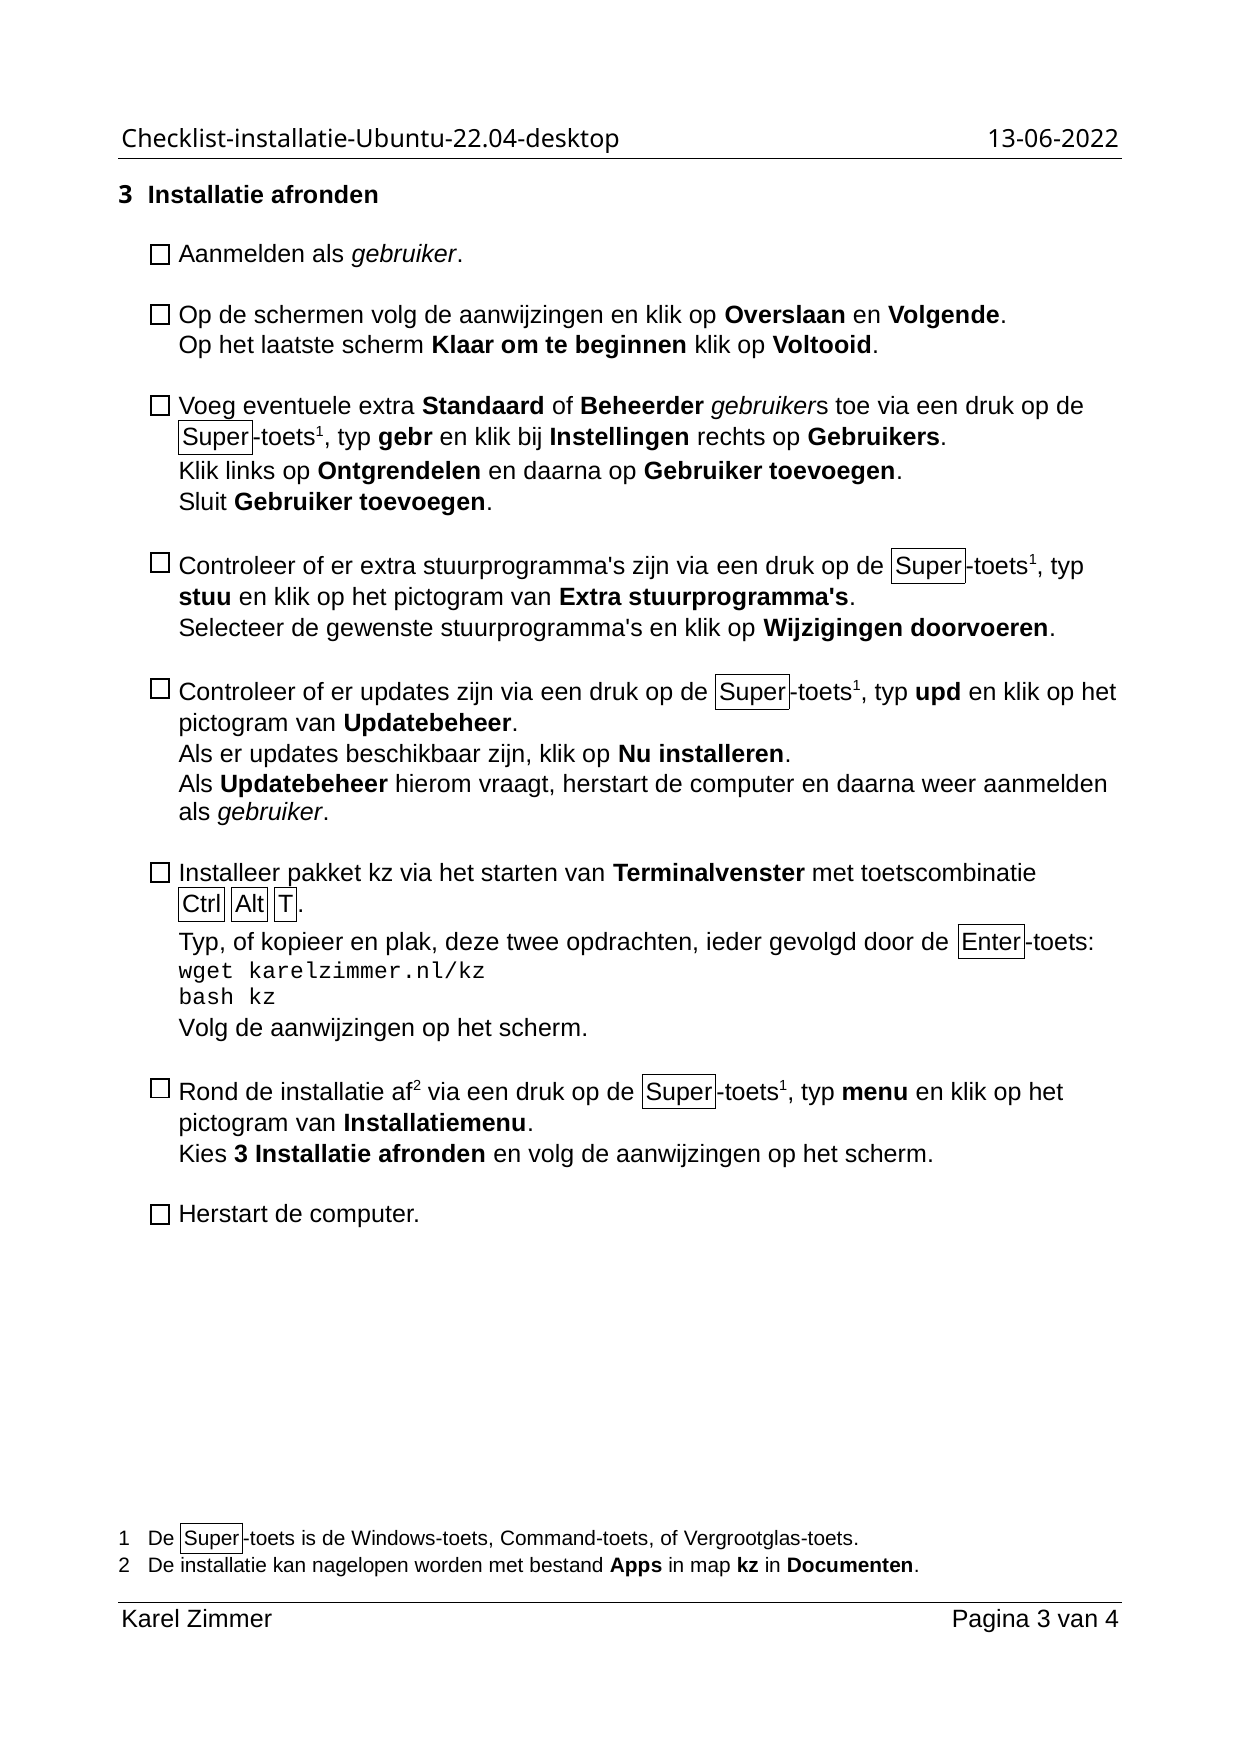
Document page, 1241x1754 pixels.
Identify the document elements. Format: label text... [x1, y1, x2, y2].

table_cell [141, 1138, 177, 1169]
table_cell [141, 1073, 177, 1138]
table_cell [141, 269, 177, 300]
table_cell [141, 330, 177, 360]
table_cell Installeer pakket kz via het starten van Terminalvenster met toetscombinatie Ctrl Alt T. [177, 858, 1121, 923]
table_cell Controleer of er updates zijn via een druk op de Super-toets1, typ upd en klik op het pictogram van Updatebeheer. [177, 673, 1121, 738]
table_cell [141, 673, 177, 738]
table_cell [141, 923, 177, 1012]
table_cell [141, 1043, 177, 1073]
table_cell Op het laatste scherm Klaar om te beginnen klik op Voltooid. [177, 330, 1121, 360]
table_cell Sluit Gebruiker toevoegen. [177, 486, 1121, 517]
table_cell [141, 827, 177, 857]
table_cell Rond de installatie af via een druk op de Super-toets1, typ menu en klik op het pictogram van Installatiemenu. [177, 1073, 1121, 1138]
table_cell [177, 269, 1121, 300]
table_cell Op de schermen volg de aanwijzingen en klik op Overslaan en Volgende. [177, 300, 1121, 330]
table_cell [177, 1043, 1121, 1073]
table_cell [141, 391, 177, 456]
table_cell [141, 486, 177, 517]
table_cell [141, 739, 177, 769]
table_cell [141, 1199, 177, 1229]
table_cell Voeg eventuele extra Standaard of Beheerder gebruikers toe via een druk op de Super-toets, typ gebr en klik bij Instellingen rechts op Gebruikers. [177, 391, 1121, 456]
table_cell Controleer of er extra stuurprogramma's zijn via een druk op de Super-toets1, typ stuu en klik op het pictogram van Extra stuurprogramma's. [177, 547, 1121, 612]
table_cell [141, 300, 177, 330]
table_cell [141, 517, 177, 547]
table_cell [141, 643, 177, 673]
table_cell [141, 1169, 177, 1199]
table_cell [177, 517, 1121, 547]
table_cell Selecteer de gewenste stuurprogramma's en klik op Wijzigingen doorvoeren. [177, 613, 1121, 643]
table_cell [141, 858, 177, 923]
table_cell Als er updates beschikbaar zijn, klik op Nu installeren. [177, 739, 1121, 769]
table_header Aanmelden als gebruiker. [177, 239, 1121, 269]
table_cell Herstart de computer. [177, 1199, 1121, 1229]
table_cell Als Updatebeheer hierom vraagt, herstart de computer en daarna weer aanmelden als gebruiker. [177, 769, 1121, 827]
table_cell [177, 1169, 1121, 1199]
table_cell Typ, of kopieer en plak, deze twee opdrachten, ieder gevolgd door de Enter-toets: wget karelzimmer.nl/kz bash kz [177, 923, 1121, 1012]
table_cell [141, 547, 177, 612]
table_cell [141, 456, 177, 486]
table_cell [141, 1012, 177, 1043]
table_cell Klik links op Ontgrendelen en daarna op Gebruiker toevoegen. [177, 456, 1121, 486]
table_cell [141, 769, 177, 827]
table_cell Volg de aanwijzingen op het scherm. [177, 1012, 1121, 1043]
table_cell [177, 360, 1121, 391]
list Installatie afronden [118, 177, 1122, 211]
table_cell [141, 613, 177, 643]
table_cell Kies 3 Installatie afronden en volg de aanwijzingen op het scherm. [177, 1138, 1121, 1169]
table_header [141, 239, 177, 269]
table_cell [177, 643, 1121, 673]
table_cell [177, 827, 1121, 857]
table_cell [141, 360, 177, 391]
